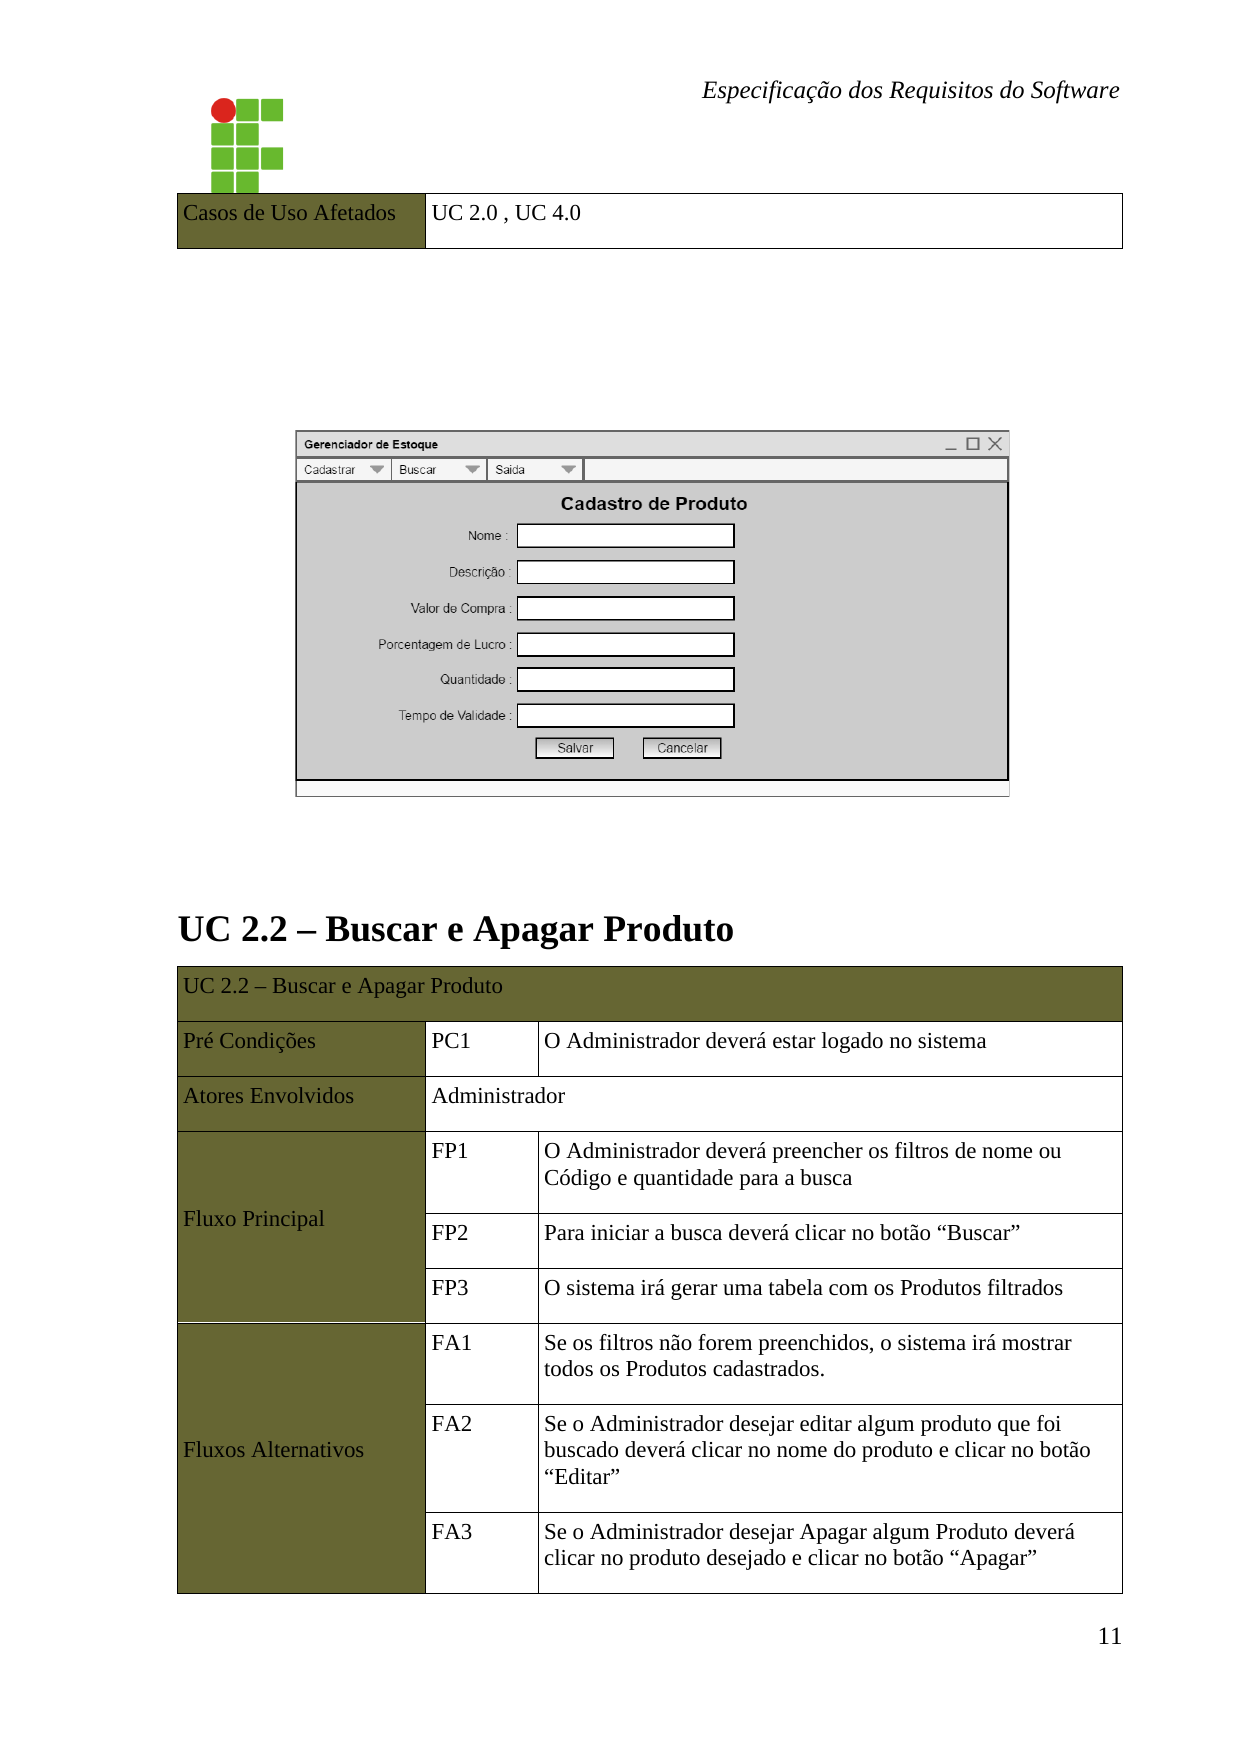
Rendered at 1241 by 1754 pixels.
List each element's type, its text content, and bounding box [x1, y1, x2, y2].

table_cell FP2 [426, 1214, 538, 1267]
table_cell PC1 [426, 1022, 538, 1076]
table_cell FA3 [426, 1513, 538, 1593]
table_header UC 2.2 – Buscar e Apagar Produto [178, 967, 1122, 1021]
table_cell Se o Administrador desejar editar algum produto que foi buscado deverá clicar no nome do produto e clicar no botão “Editar” [539, 1405, 1122, 1511]
table_cell FA1 [426, 1324, 538, 1404]
table_cell Atores Envolvidos [178, 1077, 425, 1131]
text UC 2.2 – Buscar e Apagar Produto [177, 906, 1122, 949]
table_cell FP1 [426, 1132, 538, 1212]
table_cell FP3 [426, 1269, 538, 1322]
table_cell FA2 [426, 1405, 538, 1511]
picture [295, 430, 1010, 797]
table_cell Fluxos Alternativos [178, 1324, 425, 1593]
table_cell Pré Condições [178, 1022, 425, 1076]
table_cell Fluxo Principal [178, 1132, 425, 1322]
table_cell Casos de Uso Afetados [178, 194, 425, 248]
picture [208, 98, 284, 193]
table_cell O Administrador deverá preencher os filtros de nome ou Código e quantidade para a busca [539, 1132, 1122, 1212]
table_cell UC 2.0 , UC 4.0 [426, 194, 1122, 248]
table_cell Para iniciar a busca deverá clicar no botão “Buscar” [539, 1214, 1122, 1267]
table_cell Se o Administrador desejar Apagar algum Produto deverá clicar no produto desejado e clicar no botão “Apagar” [539, 1513, 1122, 1593]
table_cell Administrador [426, 1077, 1122, 1131]
table_cell O Administrador deverá estar logado no sistema [539, 1022, 1122, 1076]
table_cell Se os filtros não forem preenchidos, o sistema irá mostrar todos os Produtos cadastrados. [539, 1324, 1122, 1404]
table_cell O sistema irá gerar uma tabela com os Produtos filtrados [539, 1269, 1122, 1322]
